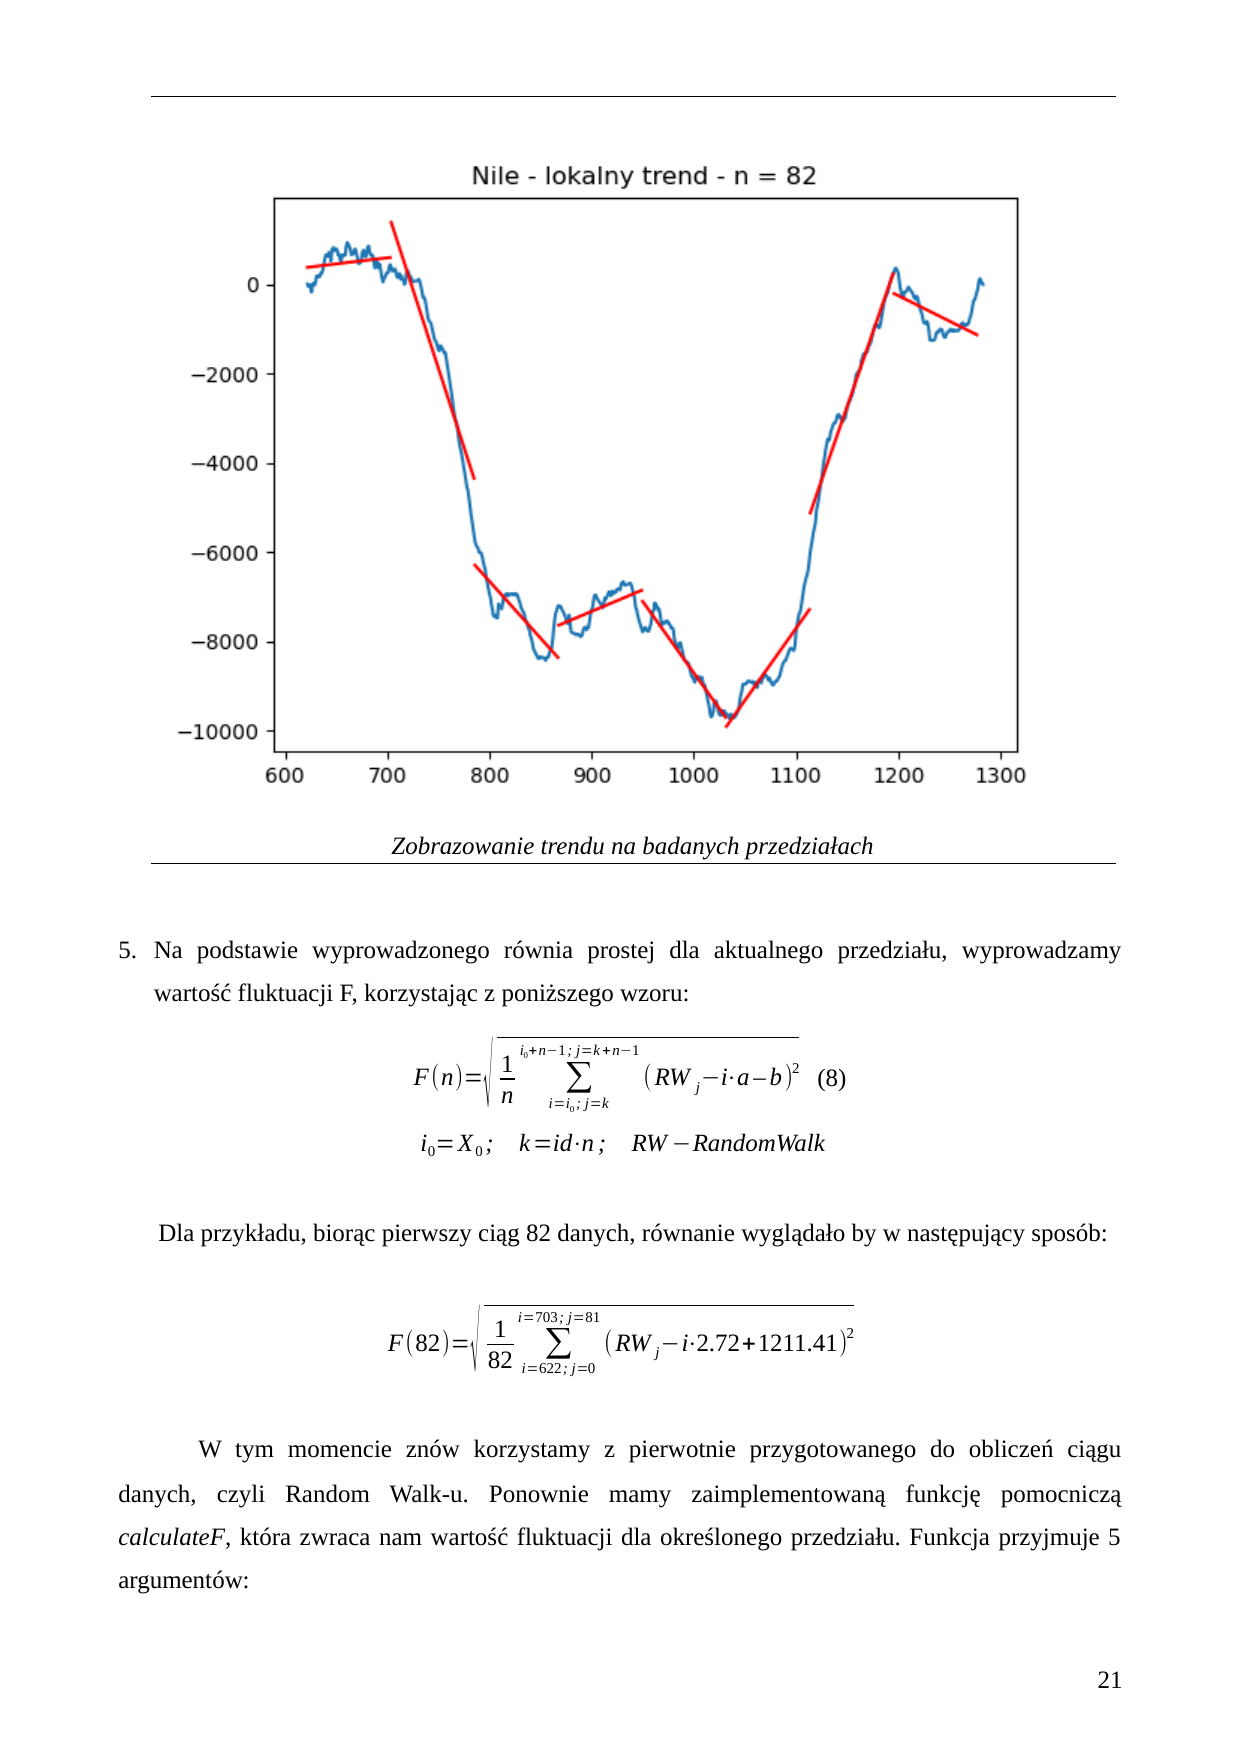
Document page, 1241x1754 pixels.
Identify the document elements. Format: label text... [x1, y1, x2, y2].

text Dla przykładu, biorąc pierwszy ciąg 82 danych, równanie wyglądało by w następujący sposób: [118, 1218, 1122, 1246]
text (8) [118, 1036, 1122, 1113]
text Zobrazowanie trendu na badanych przedziałach [154, 831, 1113, 860]
text W tym momencie znów korzystamy z pierwotnie przygotowanego do obliczeń ciągu danych, czyli Random Walk-u. Ponownie mamy zaimplementowaną funkcję pomocniczą calculateF, która zwraca nam wartość fluktuacji dla określonego przedziału. Funkcja przyjmuje 5 argumentów: [118, 1434, 1122, 1594]
picture [154, 111, 1113, 831]
list Na podstawie wyprowadzonego równia prostej dla aktualnego przedziału, wyprowadzamy wartość fluktuacji F, korzystając z poniższego wzoru: [118, 935, 1122, 1007]
